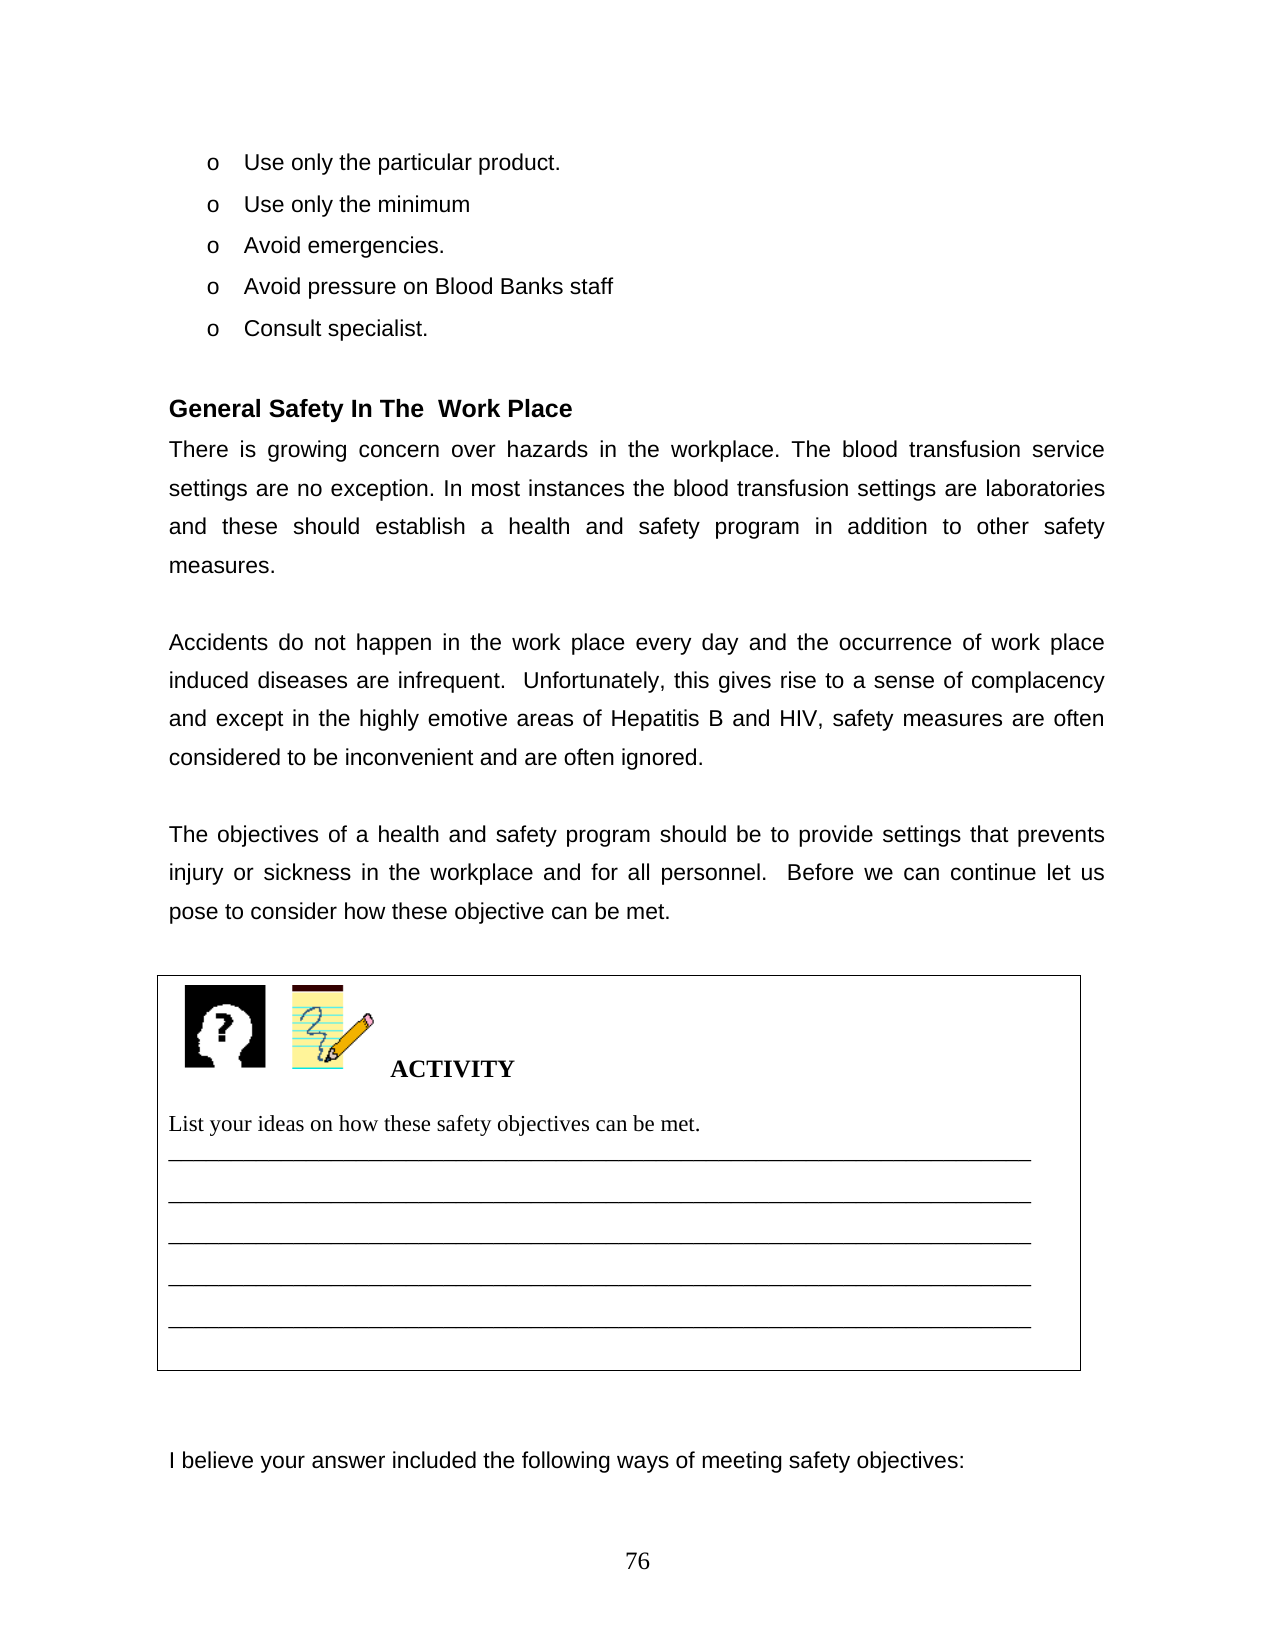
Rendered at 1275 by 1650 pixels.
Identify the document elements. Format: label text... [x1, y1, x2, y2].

list Avoid emergencies. [206, 233, 1106, 260]
list Consult specialist. [206, 315, 1106, 343]
table_header ACTIVITY List your ideas on how these safety objectives can be met. _____________________________________________________________________ _____________________________________________________________________ _____________________________________________________________________ _____________________________________________________________________ _____________________________________________________________________ [158, 976, 1080, 1370]
text There is growing concern over hazards in the workplace. The blood transfusion service settings are no exception. In most instances the blood transfusion settings are laboratories and these should establish a health and safety program in addition to other safety measures. [169, 437, 1106, 578]
list Use only the particular product. [206, 150, 1106, 178]
list Avoid pressure on Blood Banks staff [206, 274, 1106, 302]
picture [184, 985, 374, 1069]
text I believe your answer included the following ways of meeting safety objectives: [169, 1448, 1106, 1473]
text General Safety In The Work Place [169, 395, 1106, 423]
list Use only the minimum [206, 191, 1106, 219]
text Accidents do not happen in the work place every day and the occurrence of work place induced diseases are infrequent. Unfortunately, this gives rise to a sense of complacency and except in the highly emotive areas of Hepatitis B and HIV, safety measures are often considered to be inconvenient and are often ignored. [169, 629, 1106, 770]
text The objectives of a health and safety program should be to provide settings that prevents injury or sickness in the workplace and for all personnel. Before we can continue let us pose to consider how these objective can be met. [169, 821, 1106, 924]
